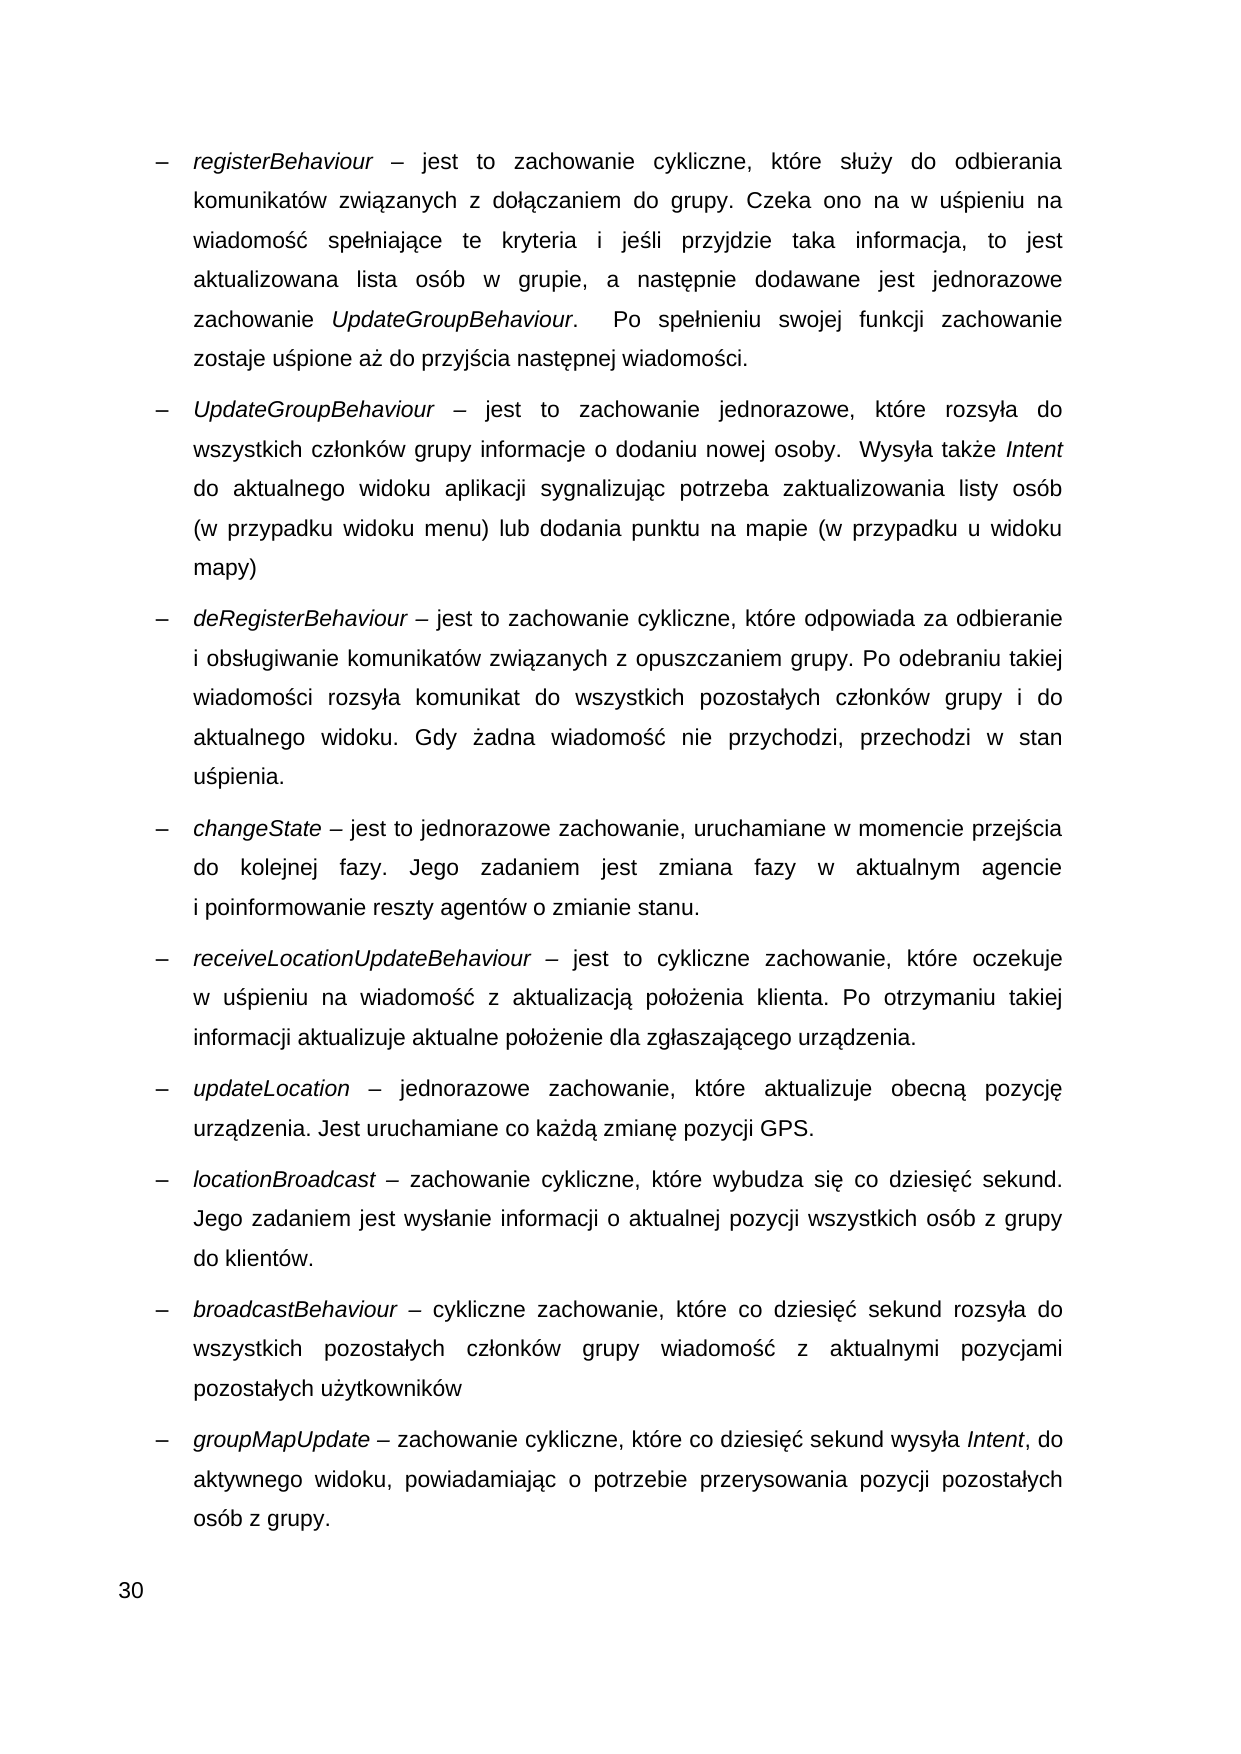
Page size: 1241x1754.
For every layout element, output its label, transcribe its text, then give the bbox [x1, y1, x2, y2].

list groupMapUpdate – zachowanie cykliczne, które co dziesięć sekund wysyła Intent, do aktywnego widoku, powiadamiając o potrzebie przerysowania pozycji pozostałych osób z grupy. [156, 1426, 1063, 1531]
list deRegisterBehaviour – jest to zachowanie cykliczne, które odpowiada za odbieranie i obsługiwanie komunikatów związanych z opuszczaniem grupy. Po odebraniu takiej wiadomości rozsyła komunikat do wszystkich pozostałych członków grupy i do aktualnego widoku. Gdy żadna wiadomość nie przychodzi, przechodzi w stan uśpienia. [156, 605, 1063, 790]
list broadcastBehaviour – cykliczne zachowanie, które co dziesięć sekund rozsyła do wszystkich pozostałych członków grupy wiadomość z aktualnymi pozycjami pozostałych użytkowników [156, 1296, 1063, 1401]
list registerBehaviour – jest to zachowanie cykliczne, które służy do odbierania komunikatów związanych z dołączaniem do grupy. Czeka ono na w uśpieniu na wiadomość spełniające te kryteria i jeśli przyjdzie taka informacja, to jest aktualizowana lista osób w grupie, a następnie dodawane jest jednorazowe zachowanie UpdateGroupBehaviour. Po spełnieniu swojej funkcji zachowanie zostaje uśpione aż do przyjścia następnej wiadomości. [156, 148, 1063, 371]
list receiveLocationUpdateBehaviour – jest to cykliczne zachowanie, które oczekuje w uśpieniu na wiadomość z aktualizacją położenia klienta. Po otrzymaniu takiej informacji aktualizuje aktualne położenie dla zgłaszającego urządzenia. [156, 945, 1063, 1050]
list changeState – jest to jednorazowe zachowanie, uruchamiane w momencie przejścia do kolejnej fazy. Jego zadaniem jest zmiana fazy w aktualnym agencie i poinformowanie reszty agentów o zmianie stanu. [156, 814, 1063, 920]
list updateLocation – jednorazowe zachowanie, które aktualizuje obecną pozycję urządzenia. Jest uruchamiane co każdą zmianę pozycji GPS. [156, 1075, 1063, 1141]
list locationBroadcast – zachowanie cykliczne, które wybudza się co dziesięć sekund. Jego zadaniem jest wysłanie informacji o aktualnej pozycji wszystkich osób z grupy do klientów. [156, 1166, 1063, 1271]
list UpdateGroupBehaviour – jest to zachowanie jednorazowe, które rozsyła do wszystkich członków grupy informacje o dodaniu nowej osoby. Wysyła także Intent do aktualnego widoku aplikacji sygnalizując potrzeba zaktualizowania listy osób (w przypadku widoku menu) lub dodania punktu na mapie (w przypadku u widoku mapy) [156, 396, 1063, 581]
